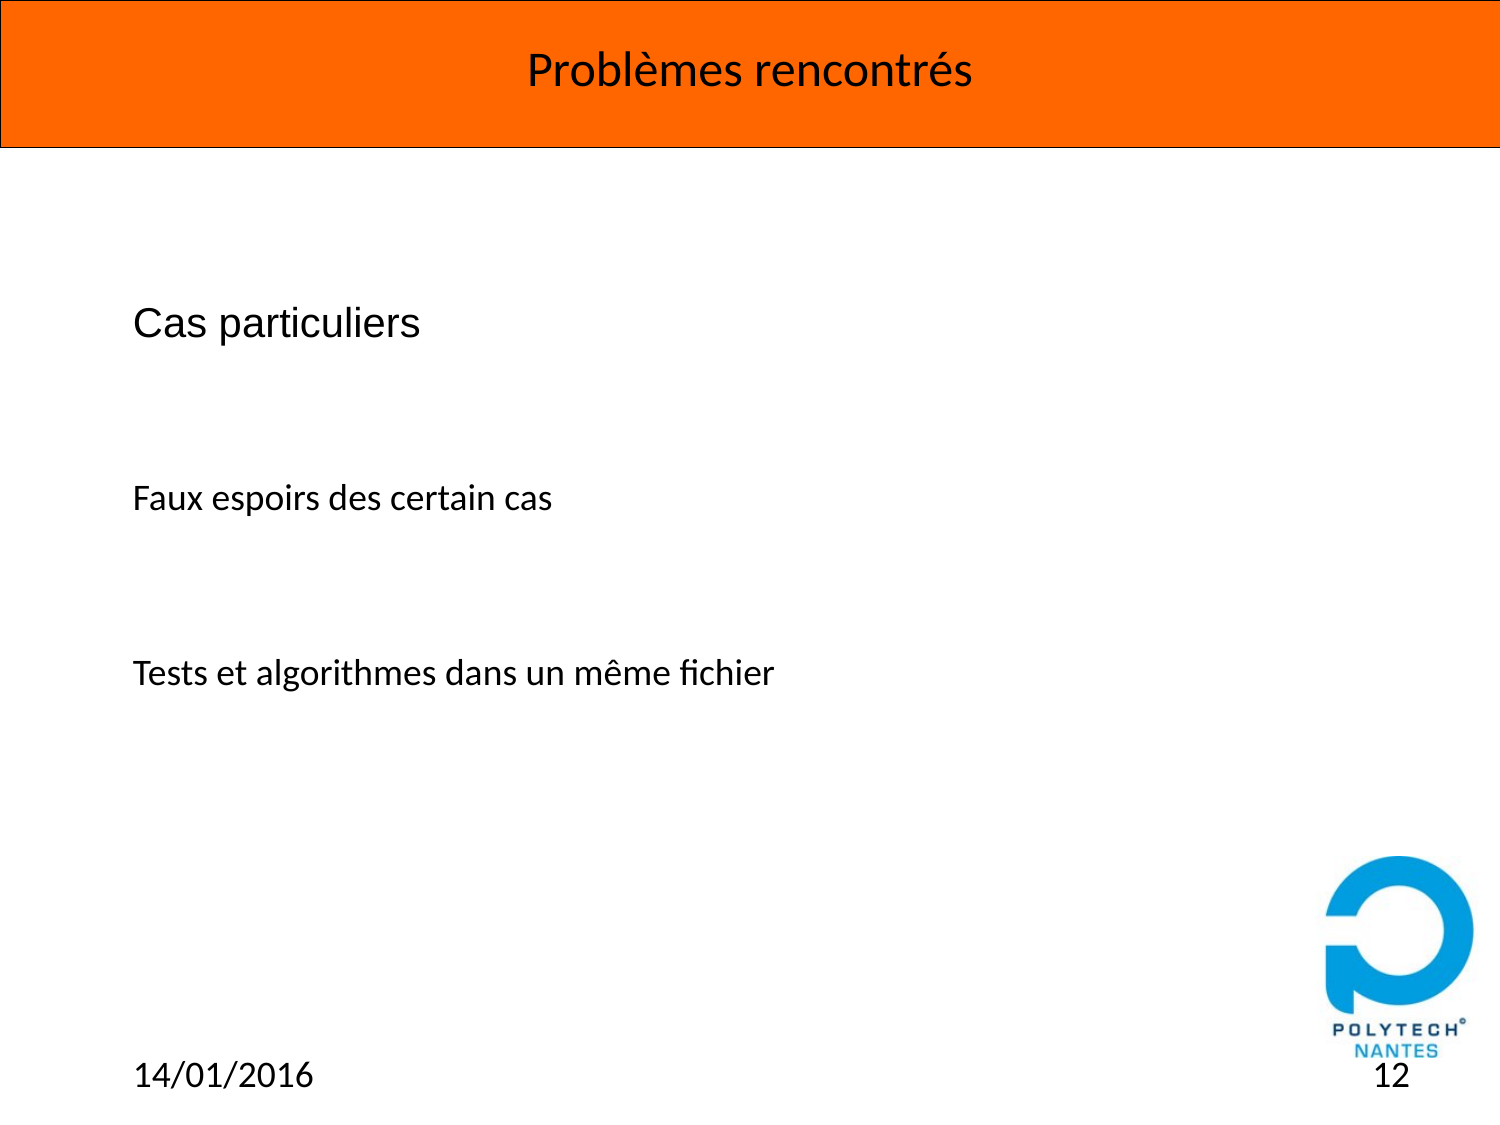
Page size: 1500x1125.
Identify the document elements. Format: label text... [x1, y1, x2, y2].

text_box Faux espoirs des certain cas [118, 474, 1182, 536]
picture [1299, 856, 1500, 1058]
title Problèmes rencontrés [0, 0, 1500, 148]
text_box Tests et algorithmes dans un même fichier [118, 649, 1182, 711]
text_box Cas particuliers [118, 292, 1182, 355]
